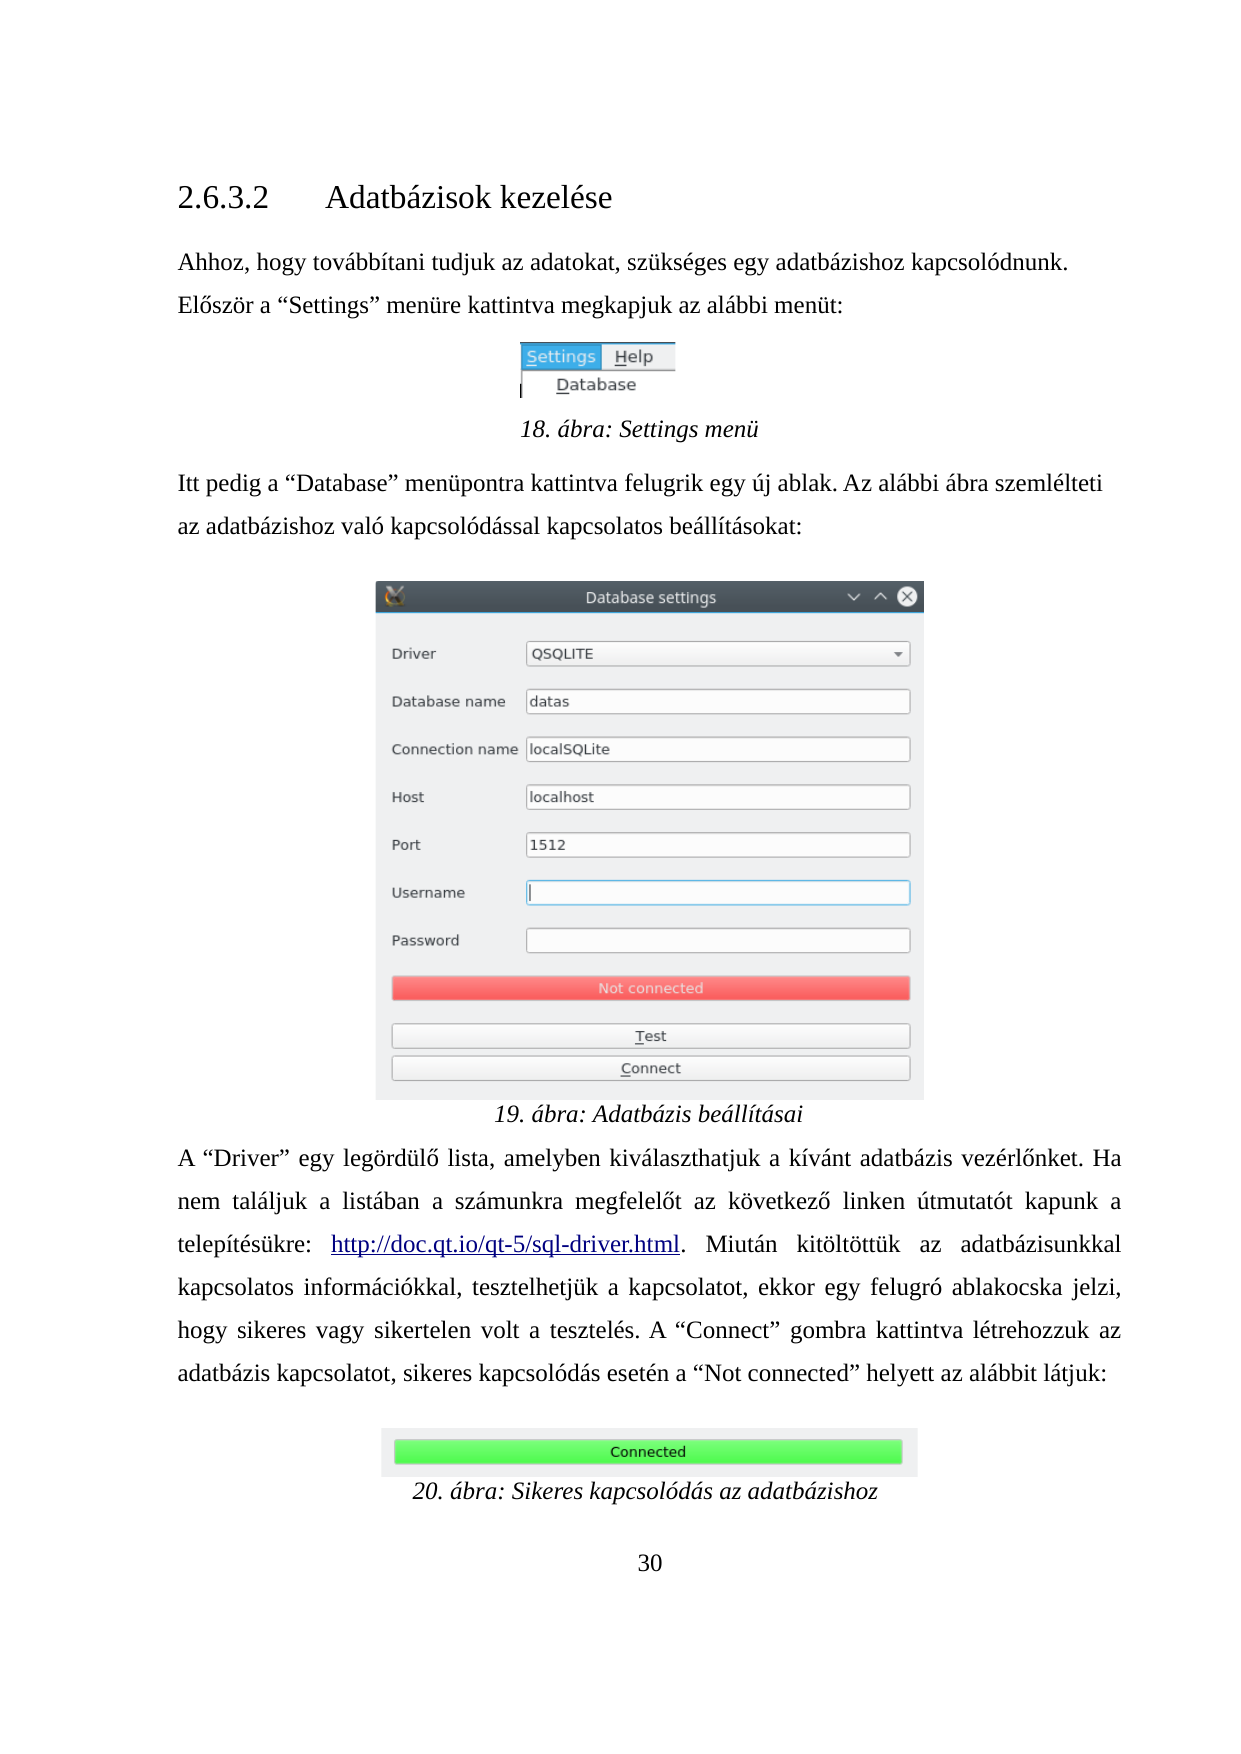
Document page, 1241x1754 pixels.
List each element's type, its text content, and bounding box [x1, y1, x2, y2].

text 18. ábra: Settings menü [520, 342, 779, 443]
text Ahhoz, hogy továbbítani tudjuk az adatokat, szükséges egy adatbázishoz kapcsolódnunk. Először a “Settings” menüre kattintva megkapjuk az alábbi menüt: [177, 247, 1122, 319]
text A “Driver” egy legördülő lista, amelyben kiválaszthatjuk a kívánt adatbázis vezérlőnket. Ha nem találjuk a listában a számunkra megfelelőt az következő linken útmutatót kapunk a telepítésükre: http://doc.qt.io/qt-5/sql-driver.html. Miután kitöltöttük az adatbázisunkkal kapcsolatos információkkal, tesztelhetjük a kapcsolatot, ekkor egy felugró ablakocska jelzi, hogy sikeres vagy sikertelen volt a tesztelés. A “Connect” gombra kattintva létrehozzuk az adatbázis kapcsolatot, sikeres kapcsolódás esetén a “Not connected” helyett az alábbit látjuk: [177, 569, 1122, 1387]
text 20. ábra: Sikeres kapcsolódás az adatbázishoz [381, 1477, 918, 1505]
text Itt pedig a “Database” menüpontra kattintva felugrik egy új ablak. Az alábbi ábra szemlélteti az adatbázishoz való kapcsolódással kapcsolatos beállításokat: [177, 348, 1122, 540]
text 19. ábra: Adatbázis beállításai [376, 1100, 924, 1128]
picture [381, 1428, 918, 1477]
subtitle Adatbázisok kezelése [177, 177, 1122, 216]
picture [375, 581, 924, 1100]
picture [520, 342, 676, 398]
